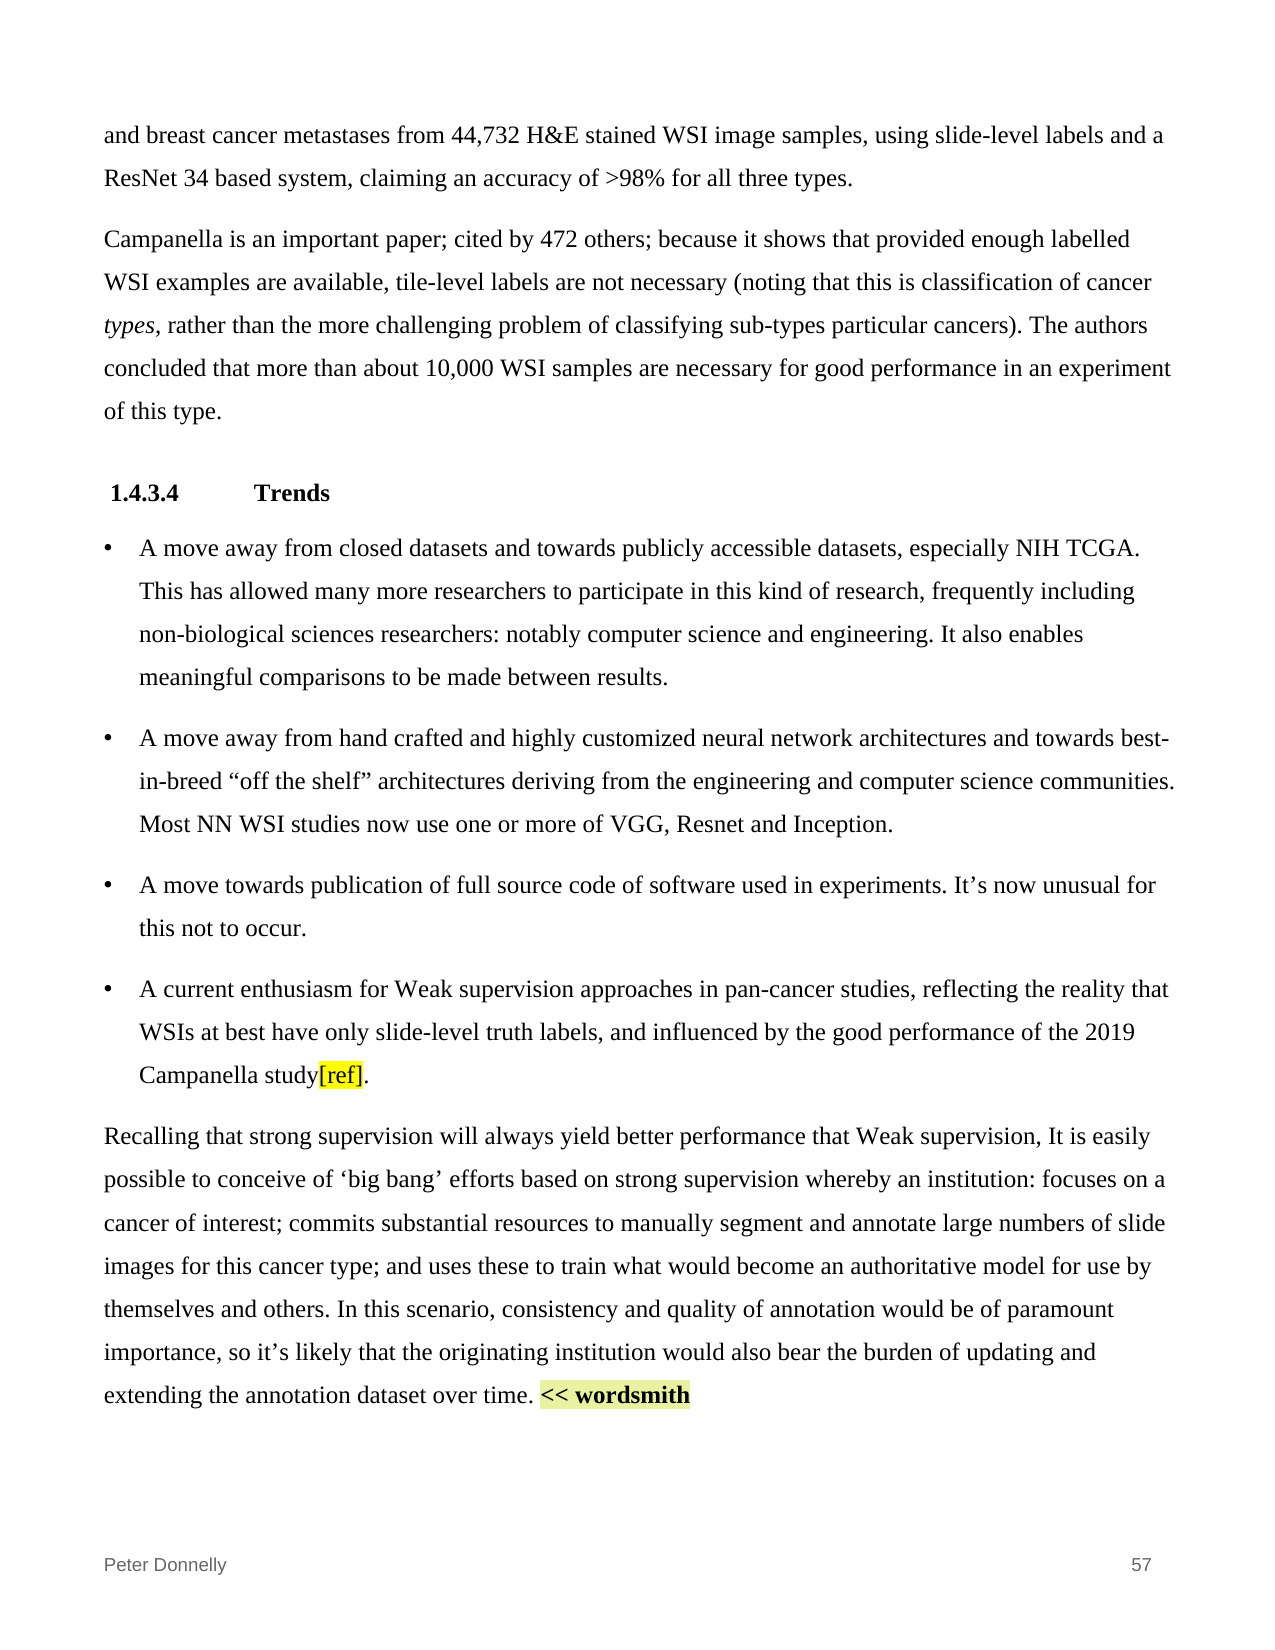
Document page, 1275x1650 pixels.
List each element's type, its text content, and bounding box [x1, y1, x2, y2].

list A move towards publication of full source code of software used in experiments. It’s now unusual for this not to occur. [103, 870, 1181, 942]
list A move away from hand crafted and highly customized neural network architectures and towards best-in-breed “off the shelf” architectures deriving from the engineering and computer science communities. Most NN WSI studies now use one or more of VGG, Resnet and Inception. [103, 723, 1181, 838]
text and breast cancer metastases from 44,732 H&E stained WSI image samples, using slide-level labels and a ResNet 34 based system, claiming an accuracy of >98% for all three types. [103, 120, 1181, 192]
list A current enthusiasm for Weak supervision approaches in pan-cancer studies, reflecting the reality that WSIs at best have only slide-level truth labels, and influenced by the good performance of the 2019 Campanella study[ref]. [103, 974, 1181, 1089]
text Recalling that strong supervision will always yield better performance that Weak supervision, It is easily possible to conceive of ‘big bang’ efforts based on strong supervision whereby an institution: focuses on a cancer of interest; commits substantial resources to manually segment and annotate large numbers of slide images for this cancer type; and uses these to train what would become an authoritative model for use by themselves and others. In this scenario, consistency and quality of annotation would be of paramount importance, so it’s likely that the originating institution would also bear the burden of updating and extending the annotation dataset over time. << wordsmith [103, 1121, 1181, 1409]
text Campanella is an important paper; cited by 472 others; because it shows that provided enough labelled WSI examples are available, tile-level labels are not necessary (noting that this is classification of cancer types, rather than the more challenging problem of classifying sub-types particular cancers). The authors concluded that more than about 10,000 WSI samples are necessary for good performance in an experiment of this type. [103, 224, 1181, 425]
list A move away from closed datasets and towards publicly accessible datasets, especially NIH TCGA. This has allowed many more researchers to participate in this kind of research, frequently including non-biological sciences researchers: notably computer science and engineering. It also enables meaningful comparisons to be made between results. [103, 533, 1181, 691]
subtitle Trends [103, 478, 1181, 506]
